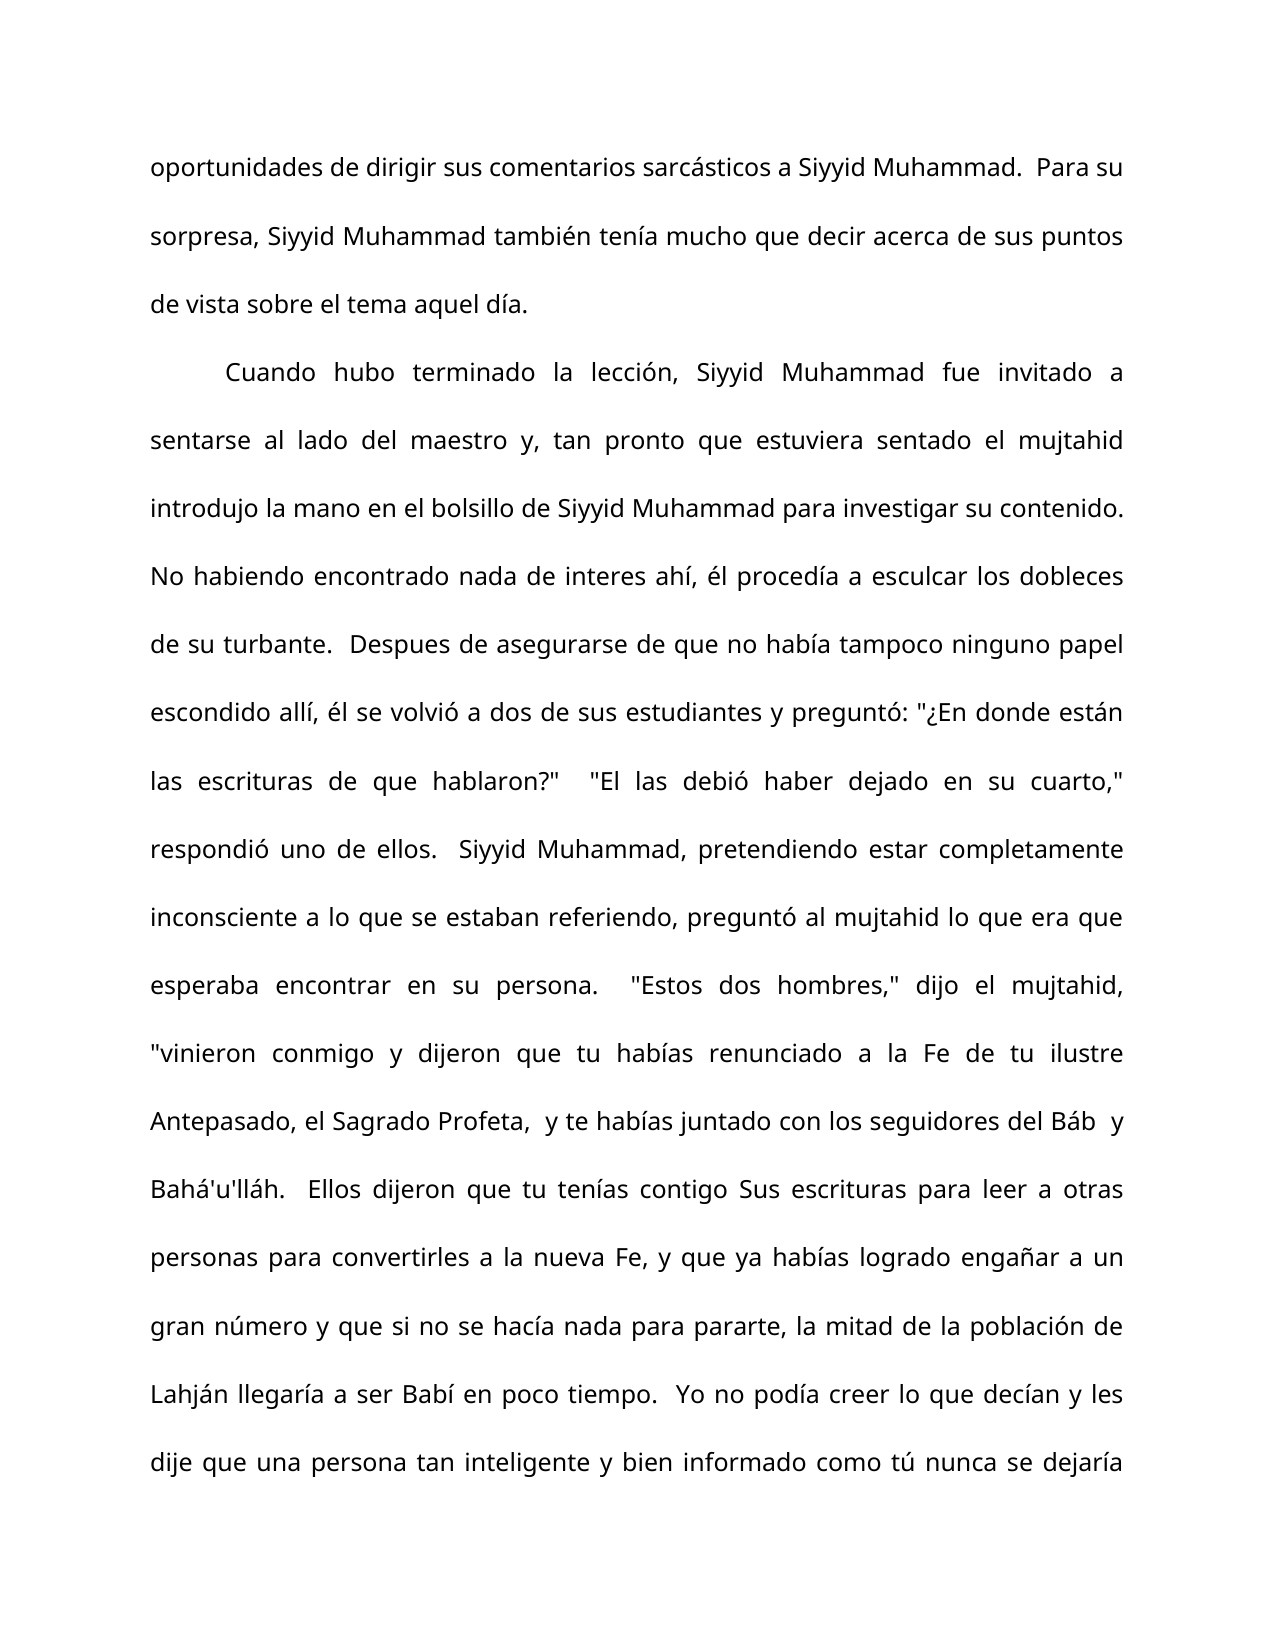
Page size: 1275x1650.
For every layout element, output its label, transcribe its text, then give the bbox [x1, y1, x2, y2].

text Cuando hubo terminado la lección, Siyyid Muhammad fue invitado a sentarse al lado del maestro y, tan pronto que estuviera sentado el mujtahid introdujo la mano en el bolsillo de Siyyid Muhammad para investigar su contenido. No habiendo encontrado nada de interes ahí, él procedía a esculcar los dobleces de su turbante. Despues de asegurarse de que no había tampoco ninguno papel escondido allí, él se volvió a dos de sus estudiantes y preguntó: "¿En donde están las escrituras de que hablaron?" "El las debió haber dejado en su cuarto," respondió uno de ellos. Siyyid Muhammad, pretendiendo estar completamente inconsciente a lo que se estaban referiendo, preguntó al mujtahid lo que era que esperaba encontrar en su persona. "Estos dos hombres," dijo el mujtahid, "vinieron conmigo y dijeron que tu habías renunciado a la Fe de tu ilustre Antepasado, el Sagrado Profeta, y te habías juntado con los seguidores del Báb y Bahá'u'lláh. Ellos dijeron que tu tenías contigo Sus escrituras para leer a otras personas para convertirles a la nueva Fe, y que ya habías logrado engañar a un gran número y que si no se hacía nada para pararte, la mitad de la población de Lahján llegaría a ser Babí en poco tiempo. Yo no podía creer lo que decían y les dije que una persona tan inteligente y bien informado como tú nunca se dejaría [150, 354, 1125, 1478]
text oportunidades de dirigir sus comentarios sarcásticos a Siyyid Muhammad. Para su sorpresa, Siyyid Muhammad también tenía mucho que decir acerca de sus puntos de vista sobre el tema aquel día. [150, 150, 1125, 320]
